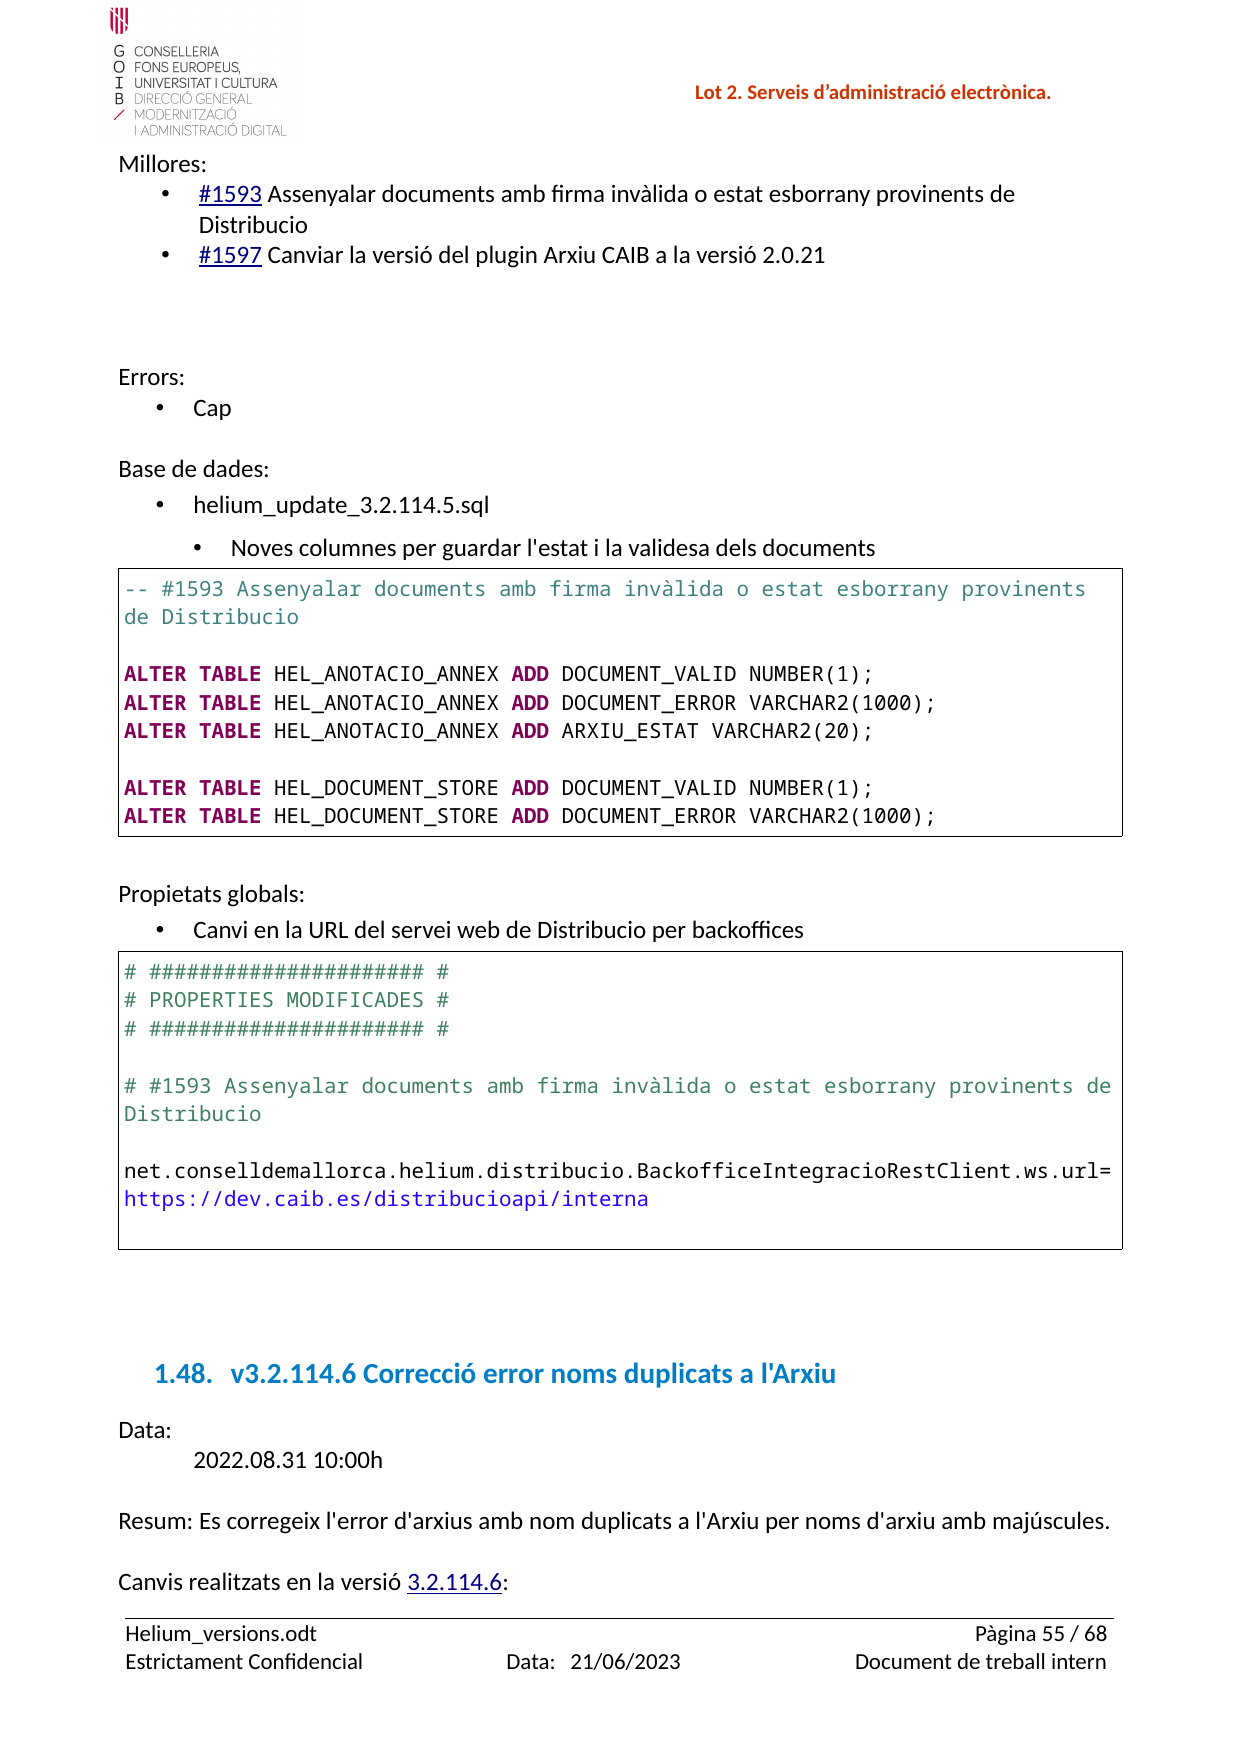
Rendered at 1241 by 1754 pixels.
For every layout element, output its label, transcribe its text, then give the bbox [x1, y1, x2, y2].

text Errors: [118, 361, 1122, 392]
list #1593 Assenyalar documents amb firma invàlida o estat esborrany provinents de Distribucio [161, 178, 1122, 239]
text 2022.08.31 10:00h [118, 1444, 1122, 1475]
table_header # ###################### # # PROPERTIES MODIFICADES # # ###################### # # #1593 Assenyalar documents amb firma invàlida o estat esborrany provinents de Distribucio net.conselldemallorca.helium.distribucio.BackofficeIntegracioRestClient.ws.url=https://dev.caib.es/distribucioapi/interna [119, 952, 1122, 1249]
table_header -- #1593 Assenyalar documents amb firma invàlida o estat esborrany provinents de Distribucio ALTER TABLE HEL_ANOTACIO_ANNEX ADD DOCUMENT_VALID NUMBER(1); ALTER TABLE HEL_ANOTACIO_ANNEX ADD DOCUMENT_ERROR VARCHAR2(1000); ALTER TABLE HEL_ANOTACIO_ANNEX ADD ARXIU_ESTAT VARCHAR2(20); ALTER TABLE HEL_DOCUMENT_STORE ADD DOCUMENT_VALID NUMBER(1); ALTER TABLE HEL_DOCUMENT_STORE ADD DOCUMENT_ERROR VARCHAR2(1000); [119, 569, 1122, 836]
list Cap [156, 392, 1122, 422]
list Canvi en la URL del servei web de Distribucio per backoffices [156, 915, 1122, 945]
list #1597 Canviar la versió del plugin Arxiu CAIB a la versió 2.0.21 [161, 239, 1122, 270]
text Resum: Es corregeix l'error d'arxius amb nom duplicats a l'Arxiu per noms d'arxiu amb majúscules. [118, 1506, 1122, 1536]
text Millores: [118, 148, 1122, 178]
text Data: [118, 1414, 1122, 1444]
text Base de dades: [118, 453, 1122, 483]
list Noves columnes per guardar l'estat i la validesa dels documents [193, 532, 1122, 562]
picture [100, 0, 297, 144]
text Canvis realitzats en la versió 3.2.114.6: [118, 1567, 1122, 1597]
text Propietats globals: [118, 878, 1122, 909]
subtitle v3.2.114.6 Correcció error noms duplicats a l'Arxiu [153, 1355, 1122, 1390]
list helium_update_3.2.114.5.sql [156, 489, 1122, 520]
